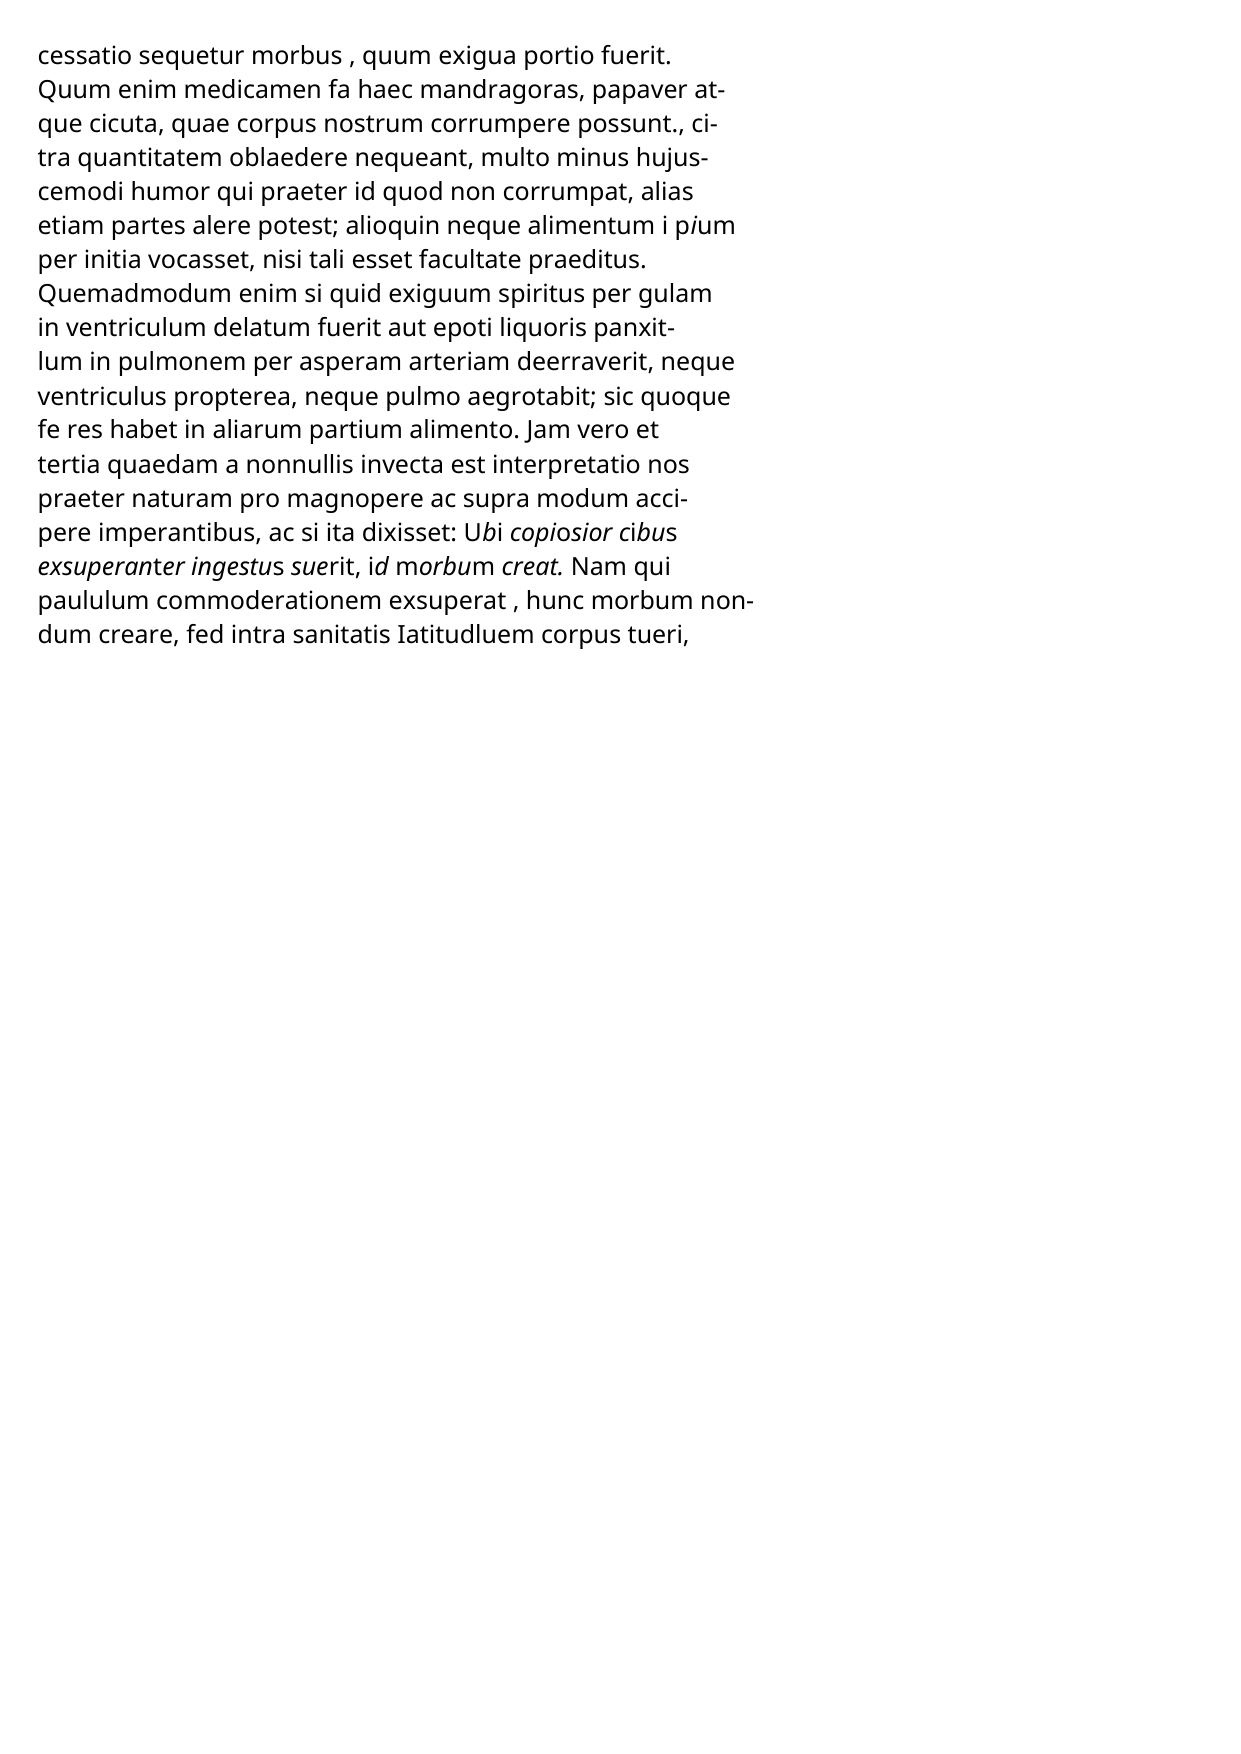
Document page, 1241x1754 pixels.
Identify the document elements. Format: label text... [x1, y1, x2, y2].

text cessatio sequetur morbus , quum exigua portio fuerit. Quum enim medicamen fa haec mandragoras, papaver at- que cicuta, quae corpus nostrum corrumpere possunt., ci- tra quantitatem oblaedere nequeant, multo minus hujus- cemodi humor qui praeter id quod non corrumpat, alias etiam partes alere potest; alioquin neque alimentum i pium per initia vocasset, nisi tali esset facultate praeditus. Quemadmodum enim si quid exiguum spiritus per gulam in ventriculum delatum fuerit aut epoti liquoris panxit- lum in pulmonem per asperam arteriam deerraverit, neque ventriculus propterea, neque pulmo aegrotabit; sic quoque fe res habet in aliarum partium alimento. Jam vero et tertia quaedam a nonnullis invecta est interpretatio nos praeter naturam pro magnopere ac supra modum acci- pere imperantibus, ac si ita dixisset: Ubi copiosior cibus exsuperanter ingestus suerit, id morbum creat. Nam qui paululum commoderationem exsuperat , hunc morbum non- dum creare, fed intra sanitatis Iatitudluem corpus tueri, [37, 37, 1203, 651]
